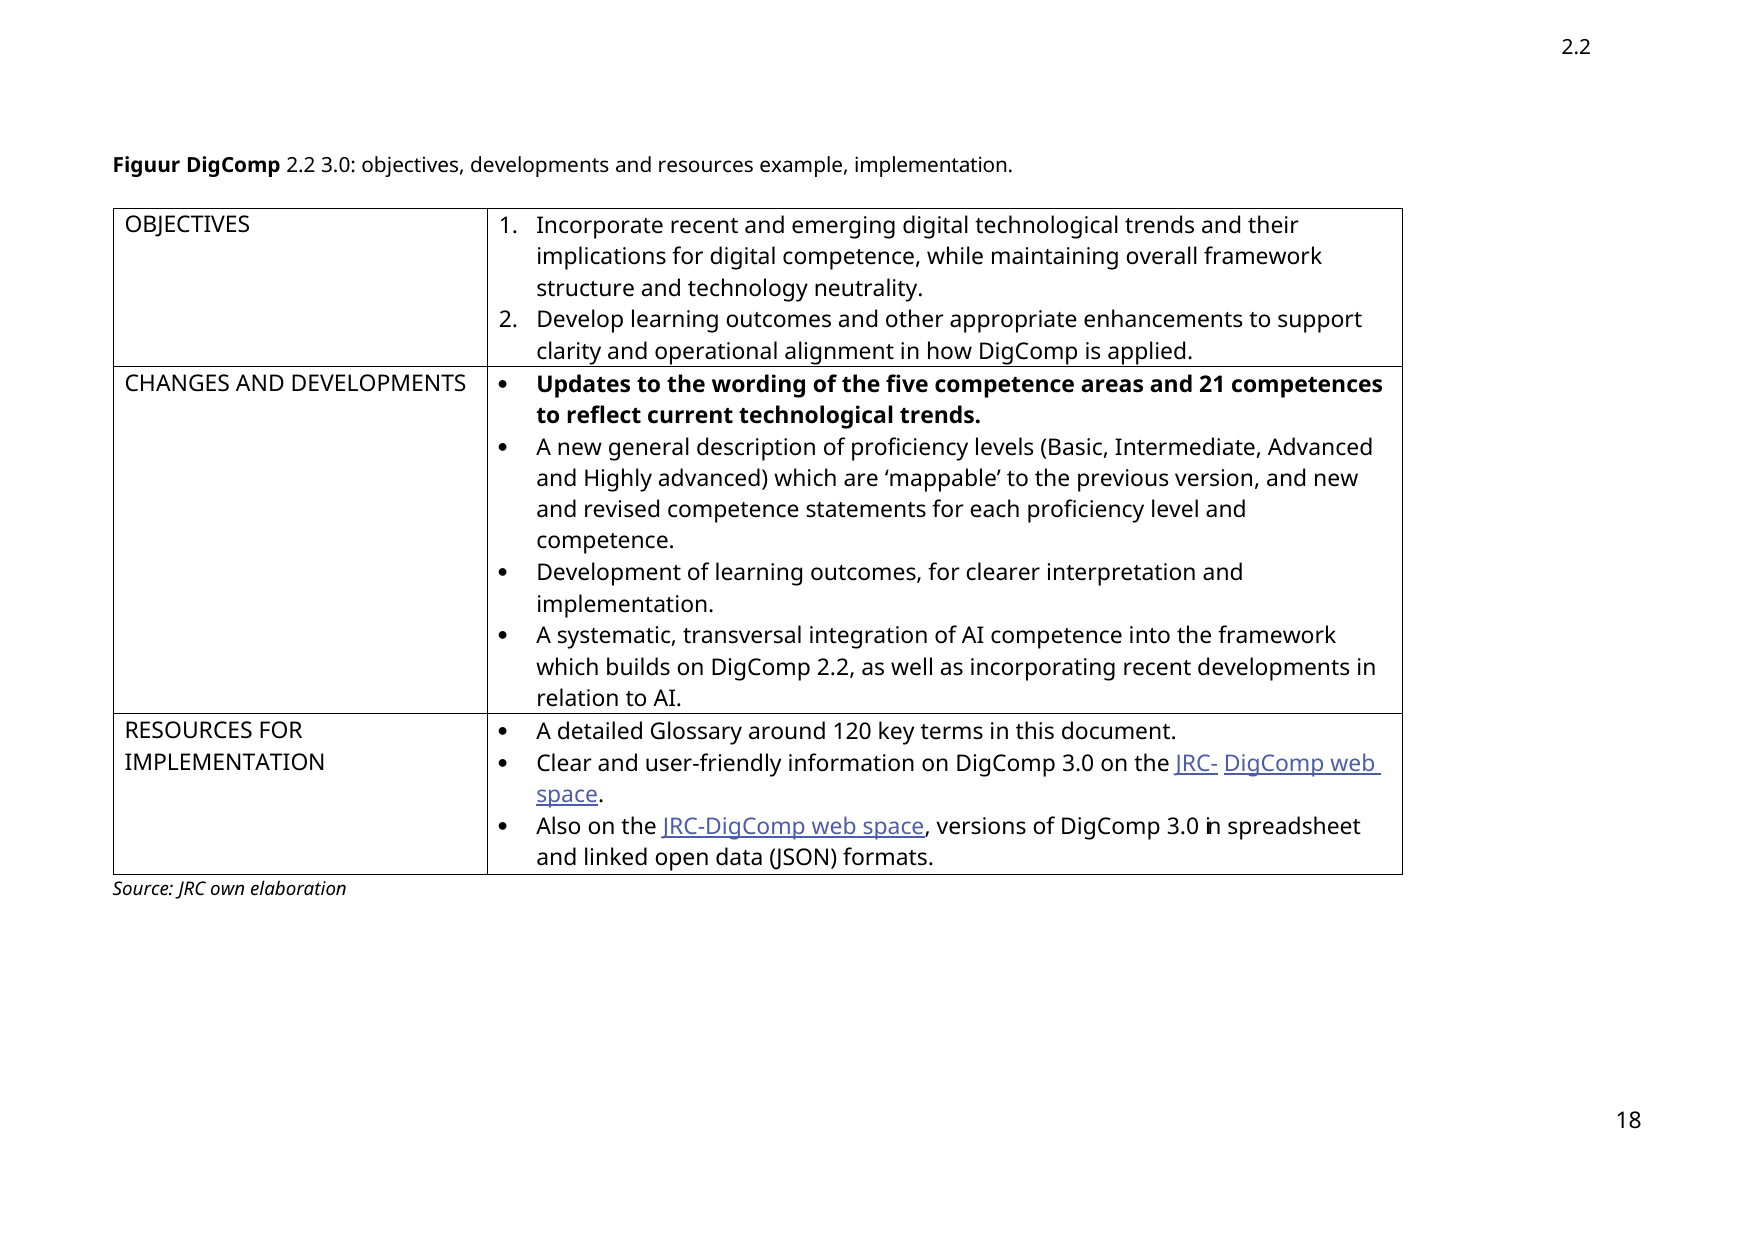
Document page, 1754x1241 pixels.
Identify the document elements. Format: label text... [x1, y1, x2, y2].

table_header OBJECTIVES [114, 209, 487, 366]
table_cell Updates to the wording of the five competence areas and 21 competences to reflect current technological trends. A new general description of proficiency levels (Basic, Intermediate, Advanced and Highly advanced) which are ‘mappable’ to the previous version, and new and revised competence statements for each proficiency level and competence. Development of learning outcomes, for clearer interpretation and implementation. A systematic, transversal integration of AI competence into the framework which builds on DigComp 2.2, as well as incorporating recent developments in relation to AI. [488, 367, 1402, 713]
text Figuur DigComp 2.2 3.0: objectives, developments and resources example, implementation. [112, 150, 1641, 178]
table_cell CHANGES AND DEVELOPMENTS [114, 367, 487, 713]
text Source: JRC own elaboration [112, 875, 1612, 901]
table_cell RESOURCES FOR IMPLEMENTATION [114, 714, 487, 874]
table_cell A detailed Glossary around 120 key terms in this document. Clear and user-friendly information on DigComp 3.0 on the JRC- DigComp web space. Also on the JRC-DigComp web space, versions of DigComp 3.0 in spreadsheet and linked open data (JSON) formats. [488, 714, 1402, 874]
table_header Incorporate recent and emerging digital technological trends and their implications for digital competence, while maintaining overall framework structure and technology neutrality. Develop learning outcomes and other appropriate enhancements to support clarity and operational alignment in how DigComp is applied. [488, 209, 1402, 366]
